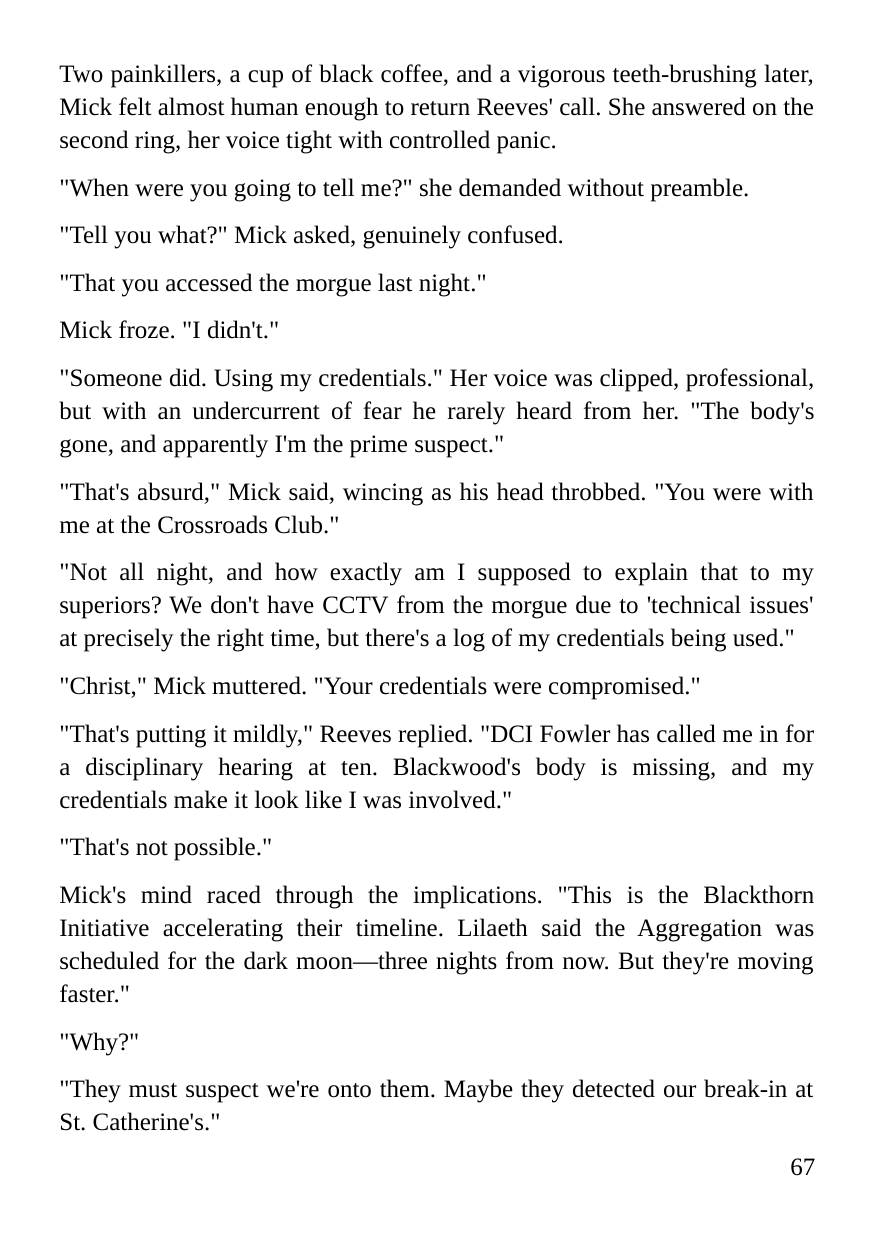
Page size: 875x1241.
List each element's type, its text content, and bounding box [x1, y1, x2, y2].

text "They must suspect we're onto them. Maybe they detected our break-in at St. Catherine's." [59, 1074, 815, 1136]
text Mick's mind raced through the implications. "This is the Blackthorn Initiative accelerating their timeline. Lilaeth said the Aggregation was scheduled for the dark moon—three nights from now. But they're moving faster." [59, 880, 815, 1008]
text Mick froze. "I didn't." [59, 316, 815, 344]
text "Not all night, and how exactly am I supposed to explain that to my superiors? We don't have CCTV from the morgue due to 'technical issues' at precisely the right time, but there's a log of my credentials being used." [59, 557, 815, 652]
text "That's not possible." [59, 832, 815, 861]
text Two painkillers, a cup of black coffee, and a vigorous teeth-brushing later, Mick felt almost human enough to return Reeves' call. She answered on the second ring, her voice tight with controlled panic. [59, 59, 815, 154]
text "Christ," Mick muttered. "Your credentials were compromised." [59, 671, 815, 700]
text "Someone did. Using my credentials." Her voice was clipped, professional, but with an undercurrent of fear he rarely heard from her. "The body's gone, and apparently I'm the prime suspect." [59, 363, 815, 458]
text "That's putting it mildly," Reeves replied. "DCI Fowler has called me in for a disciplinary hearing at ten. Blackwood's body is missing, and my credentials make it look like I was involved." [59, 719, 815, 813]
text "That you accessed the morgue last night." [59, 268, 815, 297]
text "When were you going to tell me?" she demanded without preamble. [59, 173, 815, 201]
text "Tell you what?" Mick asked, genuinely confused. [59, 220, 815, 249]
text "That's absurd," Mick said, wincing as his head throbbed. "You were with me at the Crossroads Club." [59, 477, 815, 538]
text "Why?" [59, 1027, 815, 1055]
